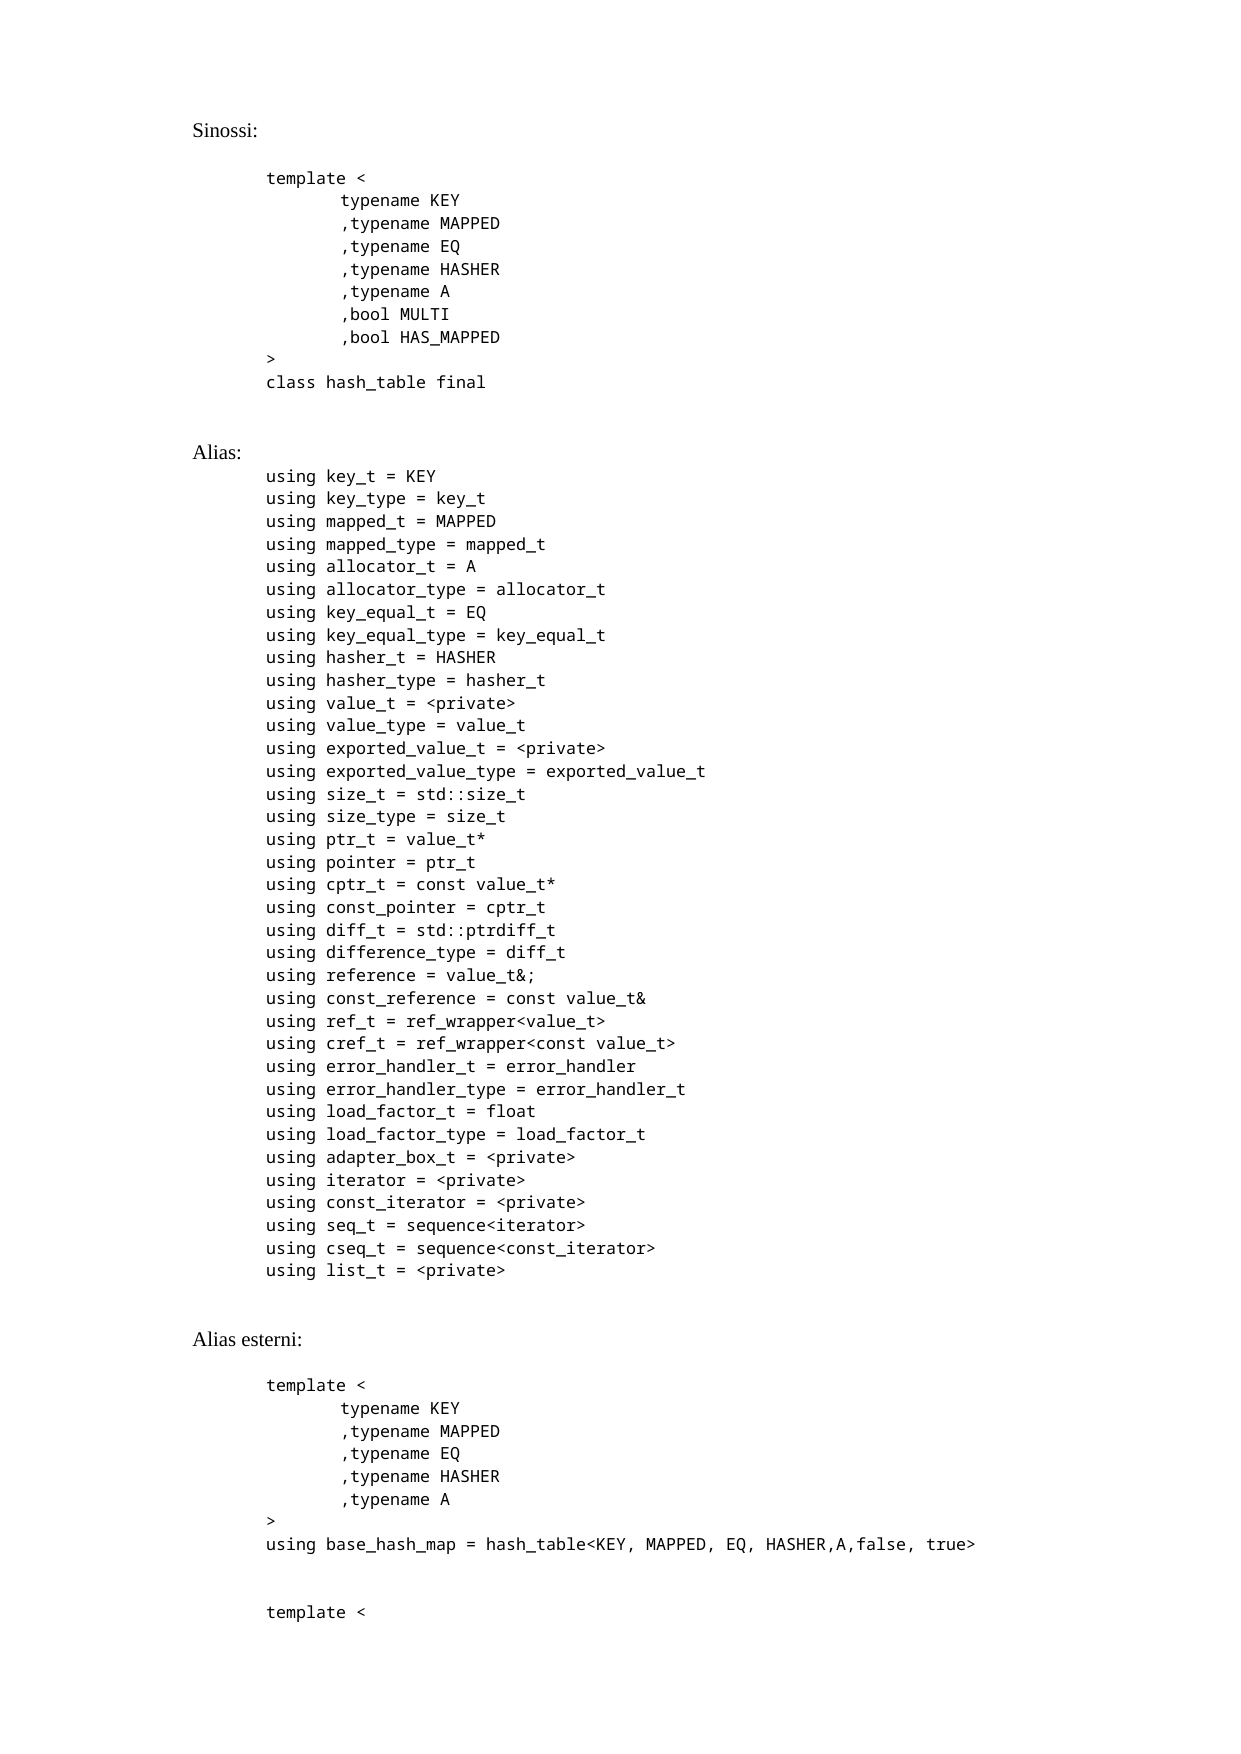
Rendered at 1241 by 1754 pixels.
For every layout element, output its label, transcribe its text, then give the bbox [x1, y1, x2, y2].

text using load_factor_type = load_factor_t [118, 1123, 1122, 1145]
text using value_t = <private> [118, 691, 1122, 714]
text Alias: [118, 440, 1122, 464]
text typename KEY [118, 1397, 1122, 1419]
text using error_handler_t = error_handler [118, 1054, 1122, 1077]
text using key_equal_t = EQ [118, 600, 1122, 623]
text template < [118, 166, 1122, 189]
text using error_handler_type = error_handler_t [118, 1077, 1122, 1100]
text using const_pointer = cptr_t [118, 896, 1122, 918]
text using allocator_t = A [118, 555, 1122, 578]
text using list_t = <private> [118, 1259, 1122, 1282]
text ,bool MULTI [118, 302, 1122, 325]
text using const_iterator = <private> [118, 1191, 1122, 1213]
text using iterator = <private> [118, 1168, 1122, 1191]
text ,typename A [118, 280, 1122, 302]
text ,typename MAPPED [118, 212, 1122, 234]
text using adapter_box_t = <private> [118, 1145, 1122, 1168]
text using mapped_t = MAPPED [118, 509, 1122, 532]
text > [118, 1510, 1122, 1533]
text using difference_type = diff_t [118, 941, 1122, 964]
text using hasher_type = hasher_t [118, 668, 1122, 691]
text using key_type = key_t [118, 487, 1122, 509]
text using reference = value_t&; [118, 964, 1122, 986]
text using exported_value_t = <private> [118, 737, 1122, 759]
text using allocator_type = allocator_t [118, 578, 1122, 600]
text using key_t = KEY [118, 464, 1122, 487]
text ,typename EQ [118, 234, 1122, 257]
text using size_t = std::size_t [118, 782, 1122, 805]
text ,typename EQ [118, 1442, 1122, 1465]
text using mapped_type = mapped_t [118, 532, 1122, 555]
text typename KEY [118, 189, 1122, 212]
text using ptr_t = value_t* [118, 827, 1122, 850]
text using key_equal_type = key_equal_t [118, 623, 1122, 646]
text template < [118, 1374, 1122, 1397]
text template < [118, 1601, 1122, 1624]
text class hash_table final [118, 371, 1122, 393]
text ,typename A [118, 1487, 1122, 1510]
text using exported_value_type = exported_value_t [118, 759, 1122, 782]
text using hasher_t = HASHER [118, 646, 1122, 668]
text using cseq_t = sequence<const_iterator> [118, 1236, 1122, 1259]
text using seq_t = sequence<iterator> [118, 1213, 1122, 1236]
text ,typename HASHER [118, 1465, 1122, 1487]
text using const_reference = const value_t& [118, 986, 1122, 1009]
text using load_factor_t = float [118, 1100, 1122, 1123]
text using pointer = ptr_t [118, 850, 1122, 873]
text using ref_t = ref_wrapper<value_t> [118, 1009, 1122, 1032]
text ,bool HAS_MAPPED [118, 325, 1122, 348]
text using size_type = size_t [118, 805, 1122, 827]
text using base_hash_map = hash_table<KEY, MAPPED, EQ, HASHER,A,false, true> [118, 1533, 1122, 1556]
text using value_type = value_t [118, 714, 1122, 737]
text ,typename MAPPED [118, 1419, 1122, 1442]
text Alias esterni: [118, 1327, 1122, 1351]
text > [118, 348, 1122, 371]
text using cptr_t = const value_t* [118, 873, 1122, 896]
text ,typename HASHER [118, 257, 1122, 280]
text Sinossi: [118, 118, 1122, 142]
text using diff_t = std::ptrdiff_t [118, 918, 1122, 941]
text using cref_t = ref_wrapper<const value_t> [118, 1032, 1122, 1054]
